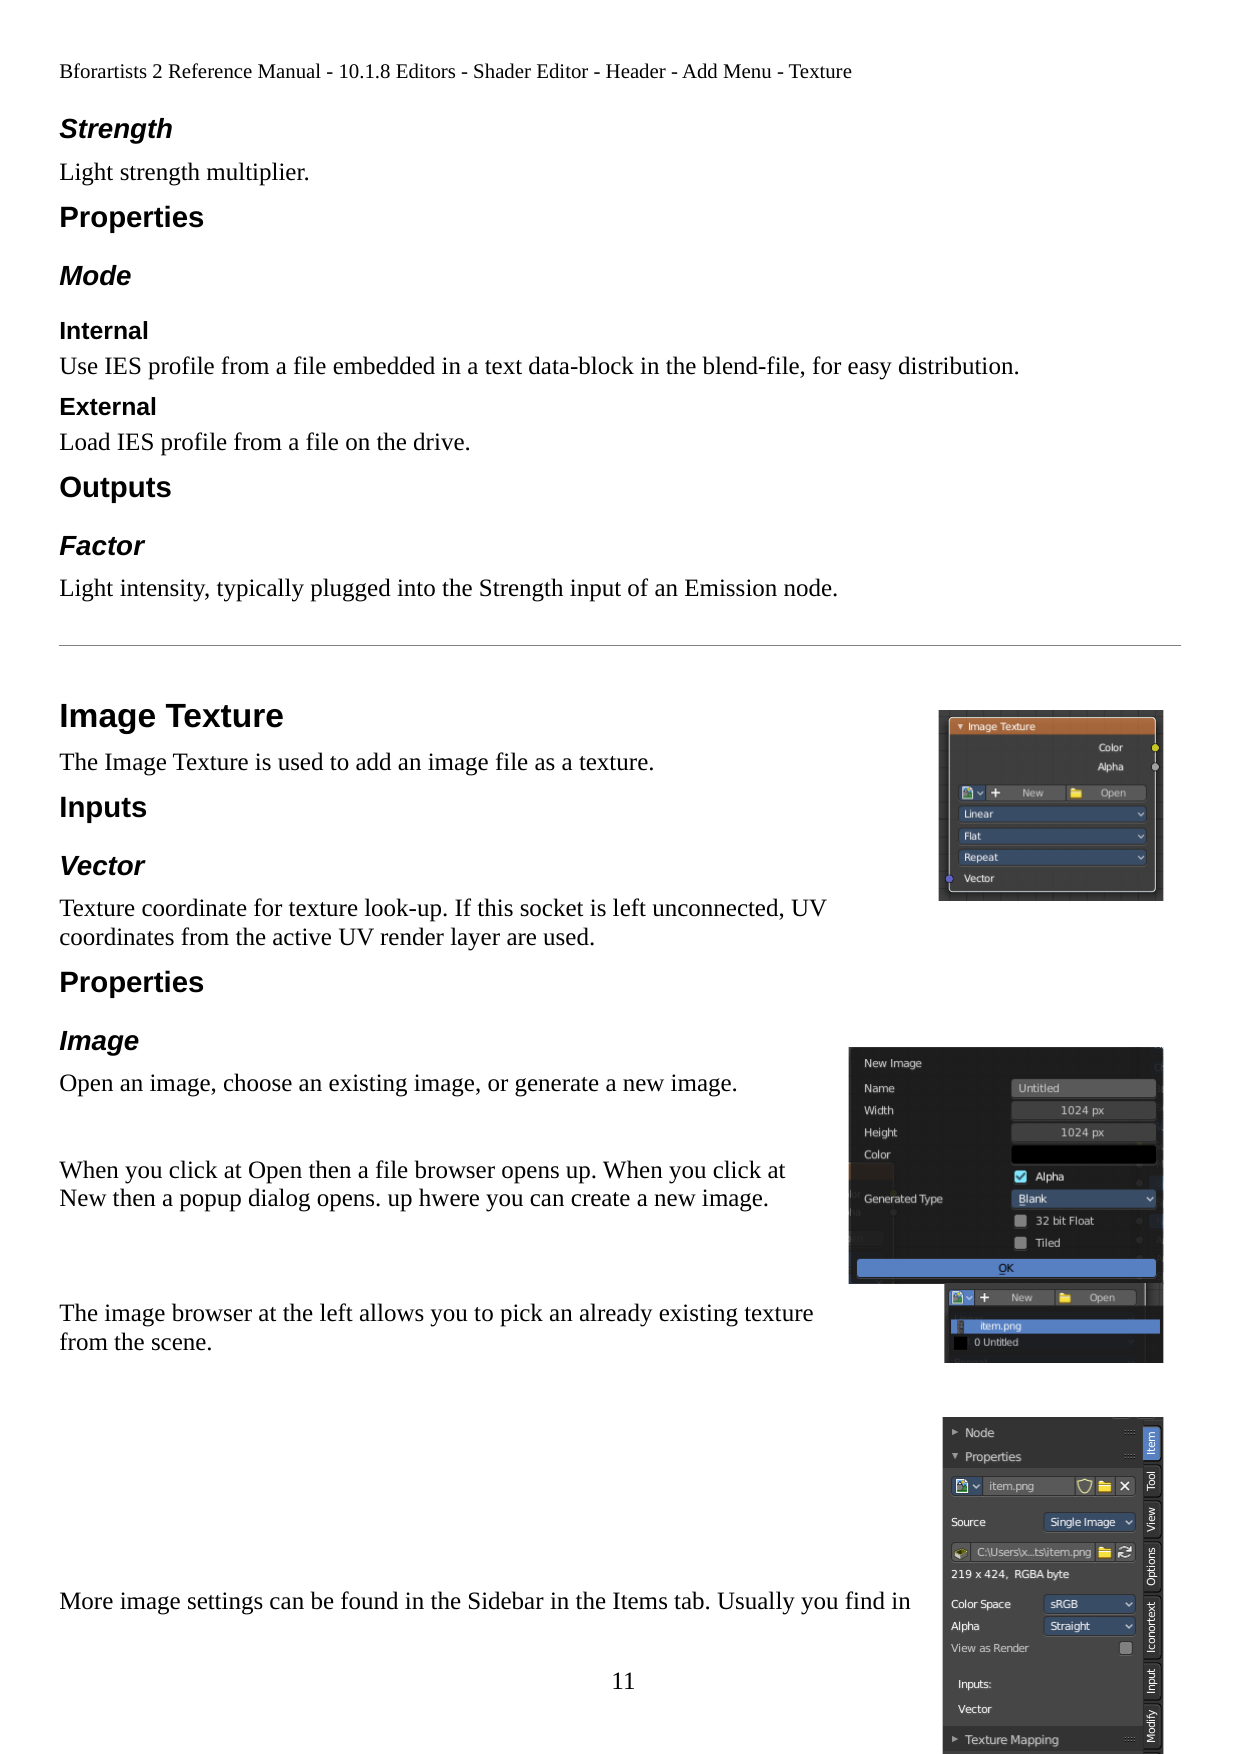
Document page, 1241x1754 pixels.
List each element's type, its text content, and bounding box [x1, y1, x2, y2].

text The image browser at the left allows you to pick an already existing texture from the scene. [59, 1298, 944, 1356]
text The Image Texture is used to add an image file as a texture. [59, 747, 938, 776]
subtitle Strength [59, 113, 1181, 144]
picture [848, 1047, 1164, 1363]
subtitle Mode [59, 259, 1181, 291]
text Texture coordinate for texture look-up. If this socket is left unconnected, UV coordinates from the active UV render layer are used. [59, 893, 1181, 951]
subtitle [1164, 849, 1181, 881]
subtitle Properties [59, 200, 1181, 234]
text Open an image, choose an existing image, or generate a new image. [59, 1068, 848, 1097]
picture [942, 1417, 1164, 1754]
subtitle Properties [59, 965, 1181, 999]
text Use IES profile from a file embedded in a text data-block in the blend-file, for easy distribution. [59, 351, 1181, 379]
subtitle Image Texture [59, 696, 1181, 734]
subtitle Image [59, 1024, 1181, 1056]
text When you click at Open then a file browser opens up. When you click at New then a popup dialog opens. up hwere you can create a new image. [59, 1155, 848, 1212]
subtitle [1164, 790, 1181, 824]
subtitle Vector [59, 849, 938, 881]
picture [938, 710, 1164, 901]
subtitle Inputs [59, 790, 938, 824]
text More image settings can be found in the Sidebar in the Items tab. Usually you find in [59, 1586, 942, 1615]
text Light intensity, typically plugged into the Strength input of an Emission node. [59, 573, 1181, 602]
text Light strength multiplier. [59, 157, 1181, 186]
subtitle Internal [59, 316, 1181, 344]
subtitle Factor [59, 529, 1181, 561]
text Load IES profile from a file on the drive. [59, 427, 1181, 456]
subtitle External [59, 392, 1181, 421]
subtitle Outputs [59, 470, 1181, 504]
